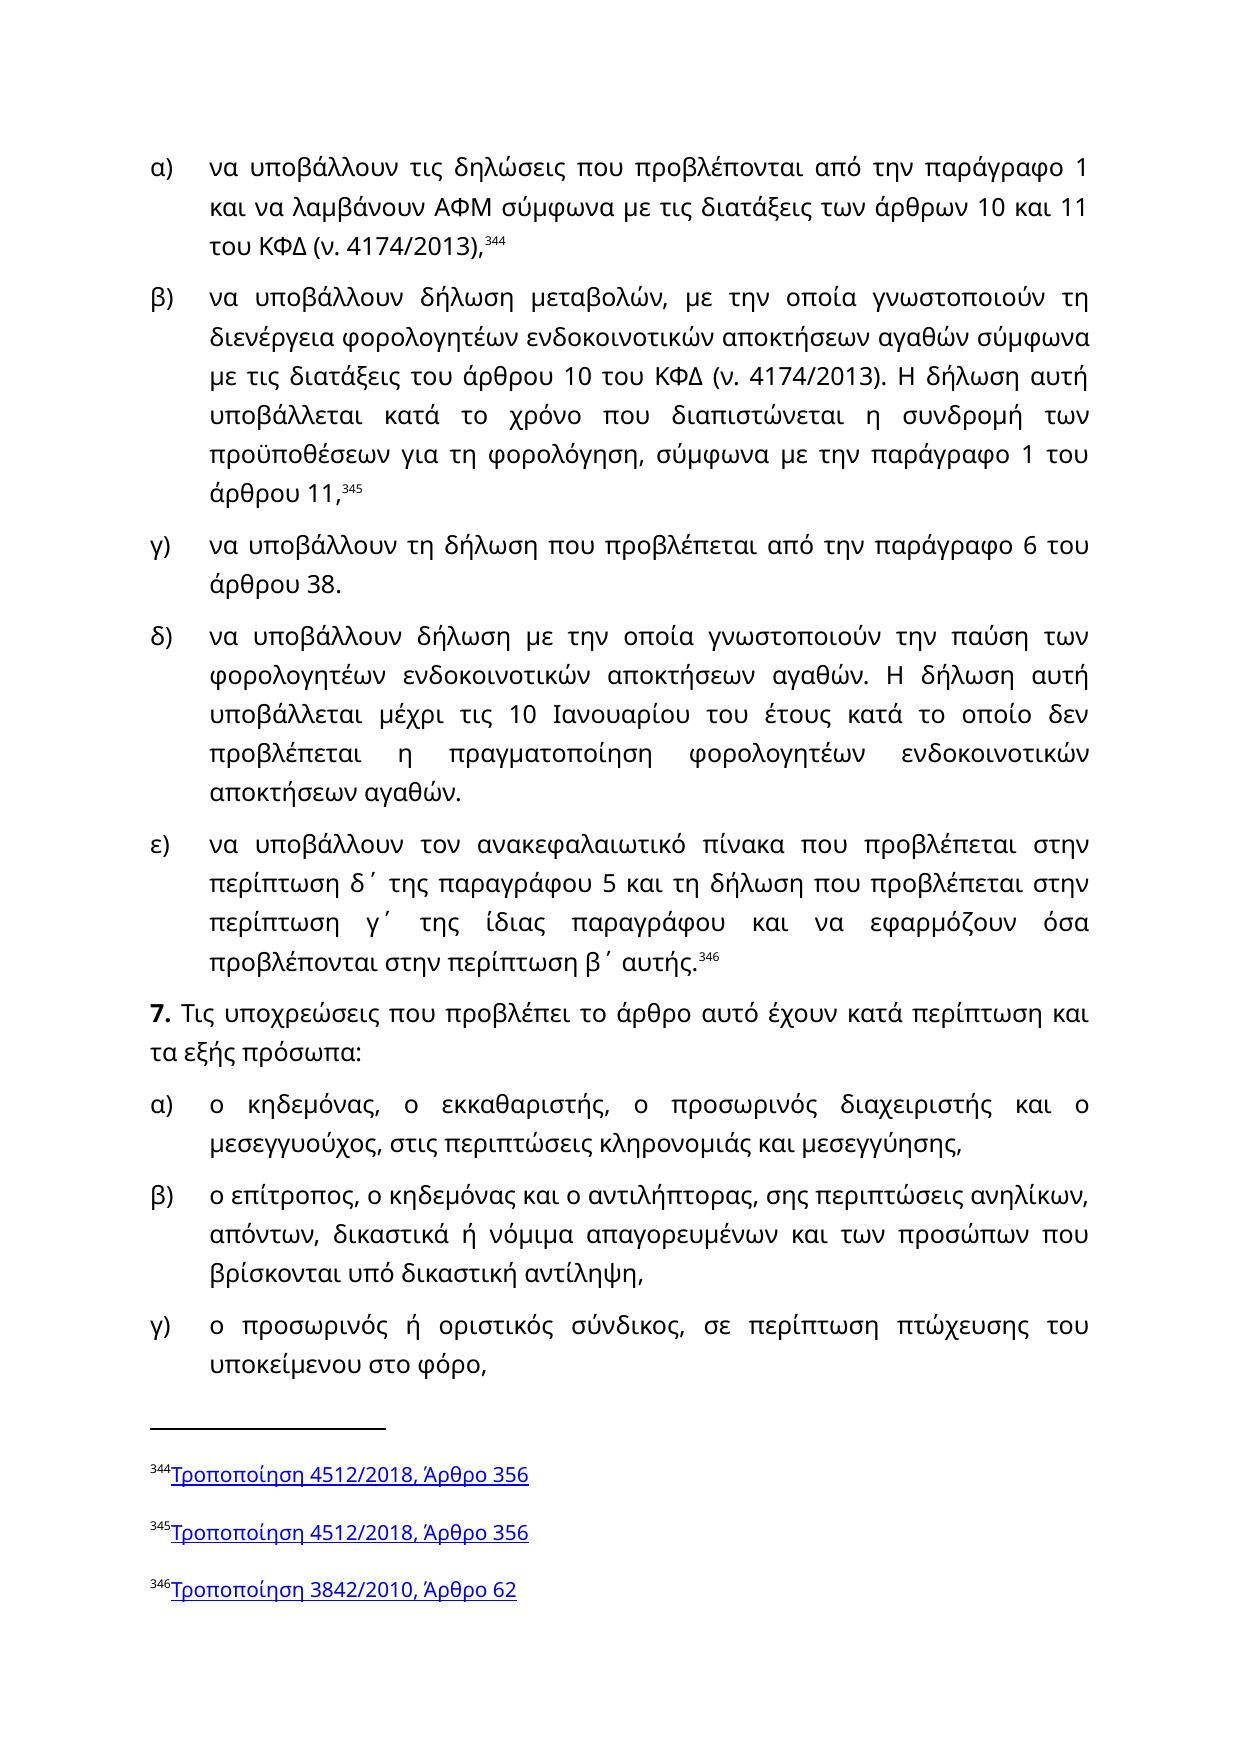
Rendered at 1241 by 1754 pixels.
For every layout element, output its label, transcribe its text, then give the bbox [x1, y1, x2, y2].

text Τροποποίηση 4512/2018, Άρθρο 356 [150, 1518, 1090, 1546]
text Τροποποίηση 3842/2010, Άρθρο 62 [150, 1576, 1090, 1604]
list ε) να υποβάλλουν τον ανακεφαλαιωτικό πίνακα που προβλέπεται στην περίπτωση δ΄ της παραγράφου 5 και τη δήλωση που προβλέπεται στην περίπτωση γ΄ της ίδιας παραγράφου και να εφαρμόζουν όσα προβλέπονται στην περίπτωση β΄ αυτής. [150, 827, 1090, 978]
list β) ο επίτροπος, ο κηδεμόνας και ο αντιλήπτορας, σης περιπτώσεις ανηλίκων, απόντων, δικαστικά ή νόμιμα απαγορευμένων και των προσώπων που βρίσκονται υπό δικαστική αντίληψη, [150, 1177, 1090, 1290]
text 7. Τις υποχρεώσεις που προβλέπει το άρθρο αυτό έχουν κατά περίπτωση και τα εξής πρόσωπα: [150, 996, 1090, 1069]
list α) να υποβάλλουν τις δηλώσεις που προβλέπονται από την παράγραφο 1 και να λαμβάνουν ΑΦΜ σύμφωνα με τις διατάξεις των άρθρων 10 και 11 του ΚΦΔ (ν. 4174/2013), [150, 150, 1090, 262]
list β) να υποβάλλουν δήλωση μεταβολών, με την οποία γνωστοποιούν τη διενέργεια φορολογητέων ενδοκοινοτικών αποκτήσεων αγαθών σύμφωνα με τις διατάξεις του άρθρου 10 του ΚΦΔ (ν. 4174/2013). Η δήλωση αυτή υποβάλλεται κατά το χρόνο που διαπιστώνεται η συνδρομή των προϋποθέσεων για τη φορολόγηση, σύμφωνα με την παράγραφο 1 του άρθρου 11, [150, 280, 1090, 510]
list γ) ο προσωρινός ή οριστικός σύνδικος, σε περίπτωση πτώχευσης του υποκείμενου στο φόρο, [150, 1307, 1090, 1381]
list γ) να υποβάλλουν τη δήλωση που προβλέπεται από την παράγραφο 6 του άρθρου 38. [150, 527, 1090, 601]
text Τροποποίηση 4512/2018, Άρθρο 356 [150, 1460, 1090, 1489]
list α) ο κηδεμόνας, ο εκκαθαριστής, ο προσωρινός διαχειριστής και ο μεσεγγυούχος, στις περιπτώσεις κληρονομιάς και μεσεγγύησης, [150, 1087, 1090, 1160]
list δ) να υποβάλλουν δήλωση με την οποία γνωστοποιούν την παύση των φορολογητέων ενδοκοινοτικών αποκτήσεων αγαθών. Η δήλωση αυτή υποβάλλεται μέχρι τις 10 Ιανουαρίου του έτους κατά το οποίο δεν προβλέπεται η πραγματοποίηση φορολογητέων ενδοκοινοτικών αποκτήσεων αγαθών. [150, 618, 1090, 809]
